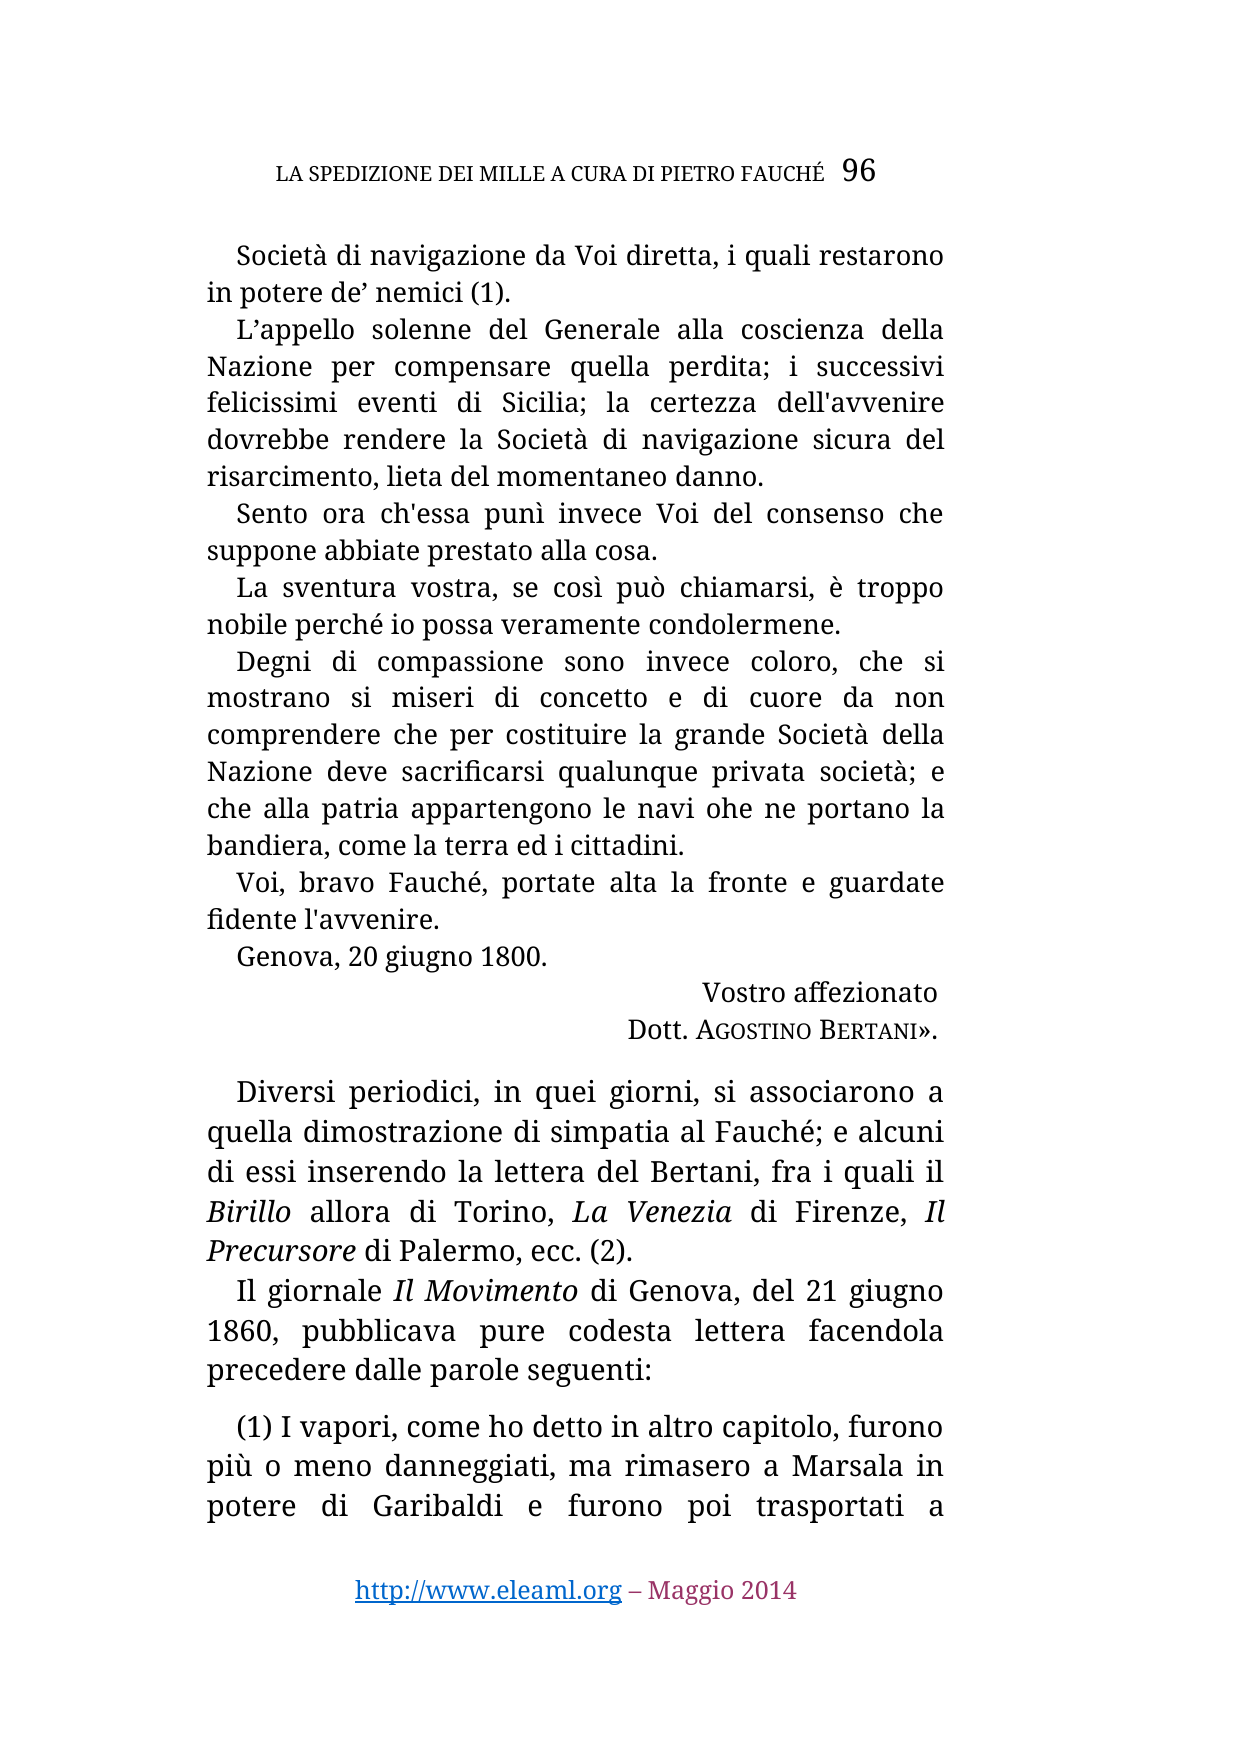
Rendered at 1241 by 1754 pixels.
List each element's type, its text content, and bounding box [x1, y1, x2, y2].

text Sento ora ch'essa punì invece Voi del consenso che suppone abbiate prestato alla cosa. [207, 494, 945, 568]
text La sventura vostra, se così può chiamarsi, è troppo nobile perché io possa veramente condolermene. [207, 568, 945, 642]
text Diversi periodici, in quei giorni, si associarono a quella dimostrazione di simpatia al Fauché; e alcuni di essi inserendo la lettera del Bertani, fra i quali il Birillo allora di Torino, La Venezia di Firenze, Il Precursore di Palermo, ecc. (2). [207, 1072, 945, 1270]
text L’appello solenne del Generale alla coscienza della Nazione per compensare quella perdita; i successivi felicissimi eventi di Sicilia; la certezza dell'avvenire dovrebbe rendere la Società di navigazione sicura del risarcimento, lieta del momentaneo danno. [207, 310, 945, 494]
text Voi, bravo Fauché, portate alta la fronte e guardate fidente l'avvenire. [207, 863, 945, 937]
text (1) I vapori, come ho detto in altro capitolo, furono più o meno danneggiati, ma rimasero a Marsala in potere di Garibaldi e furono poi trasportati a [207, 1406, 945, 1525]
text Vostro affezionato [207, 974, 945, 1011]
text Genova, 20 giugno 1800. [207, 937, 945, 974]
text Dott. Agostino Bertani». [207, 1011, 945, 1048]
text Il giornale Il Movimento di Genova, del 21 giugno 1860, pubblicava pure codesta lettera facendola precedere dalle parole seguenti: [207, 1270, 945, 1389]
text Società di navigazione da Voi diretta, i quali restarono in potere de’ nemici (1). [207, 236, 945, 310]
text Degni di compassione sono invece coloro, che si mostrano si miseri di concetto e di cuore da non comprendere che per costituire la grande Società della Nazione deve sacrificarsi qualunque privata società; e che alla patria appartengono le navi ohe ne portano la bandiera, come la terra ed i cittadini. [207, 642, 945, 863]
